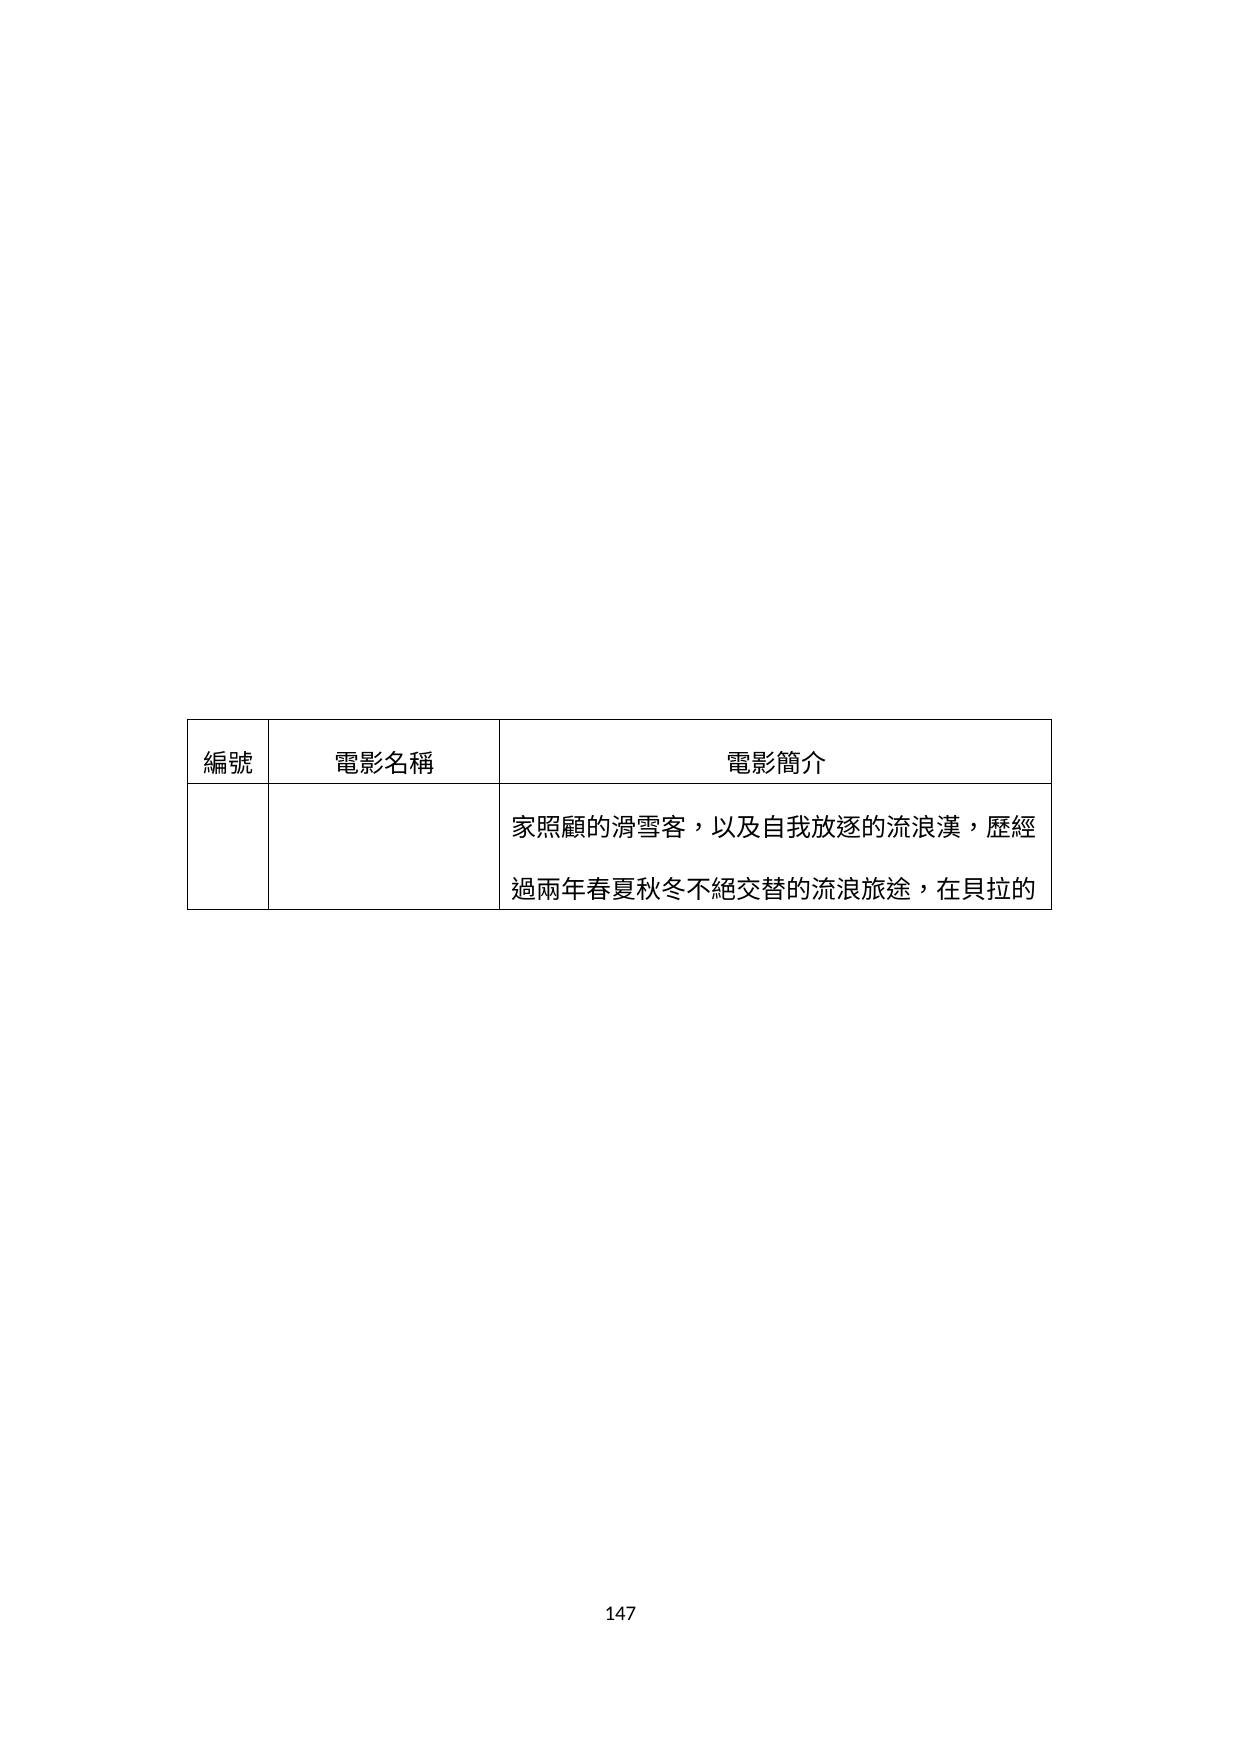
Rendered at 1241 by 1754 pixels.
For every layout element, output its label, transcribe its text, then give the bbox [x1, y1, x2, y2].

table_header 編號 [188, 720, 268, 783]
table_cell 家照顧的滑雪客，以及自我放逐的流浪漢，歷經過兩年春夏秋冬不絕交替的流浪旅途，在貝拉的 [500, 784, 1051, 909]
table_header 電影名稱 [269, 720, 499, 783]
table_cell [188, 784, 268, 909]
table_cell [269, 784, 499, 909]
table_header 電影簡介 [500, 720, 1051, 783]
